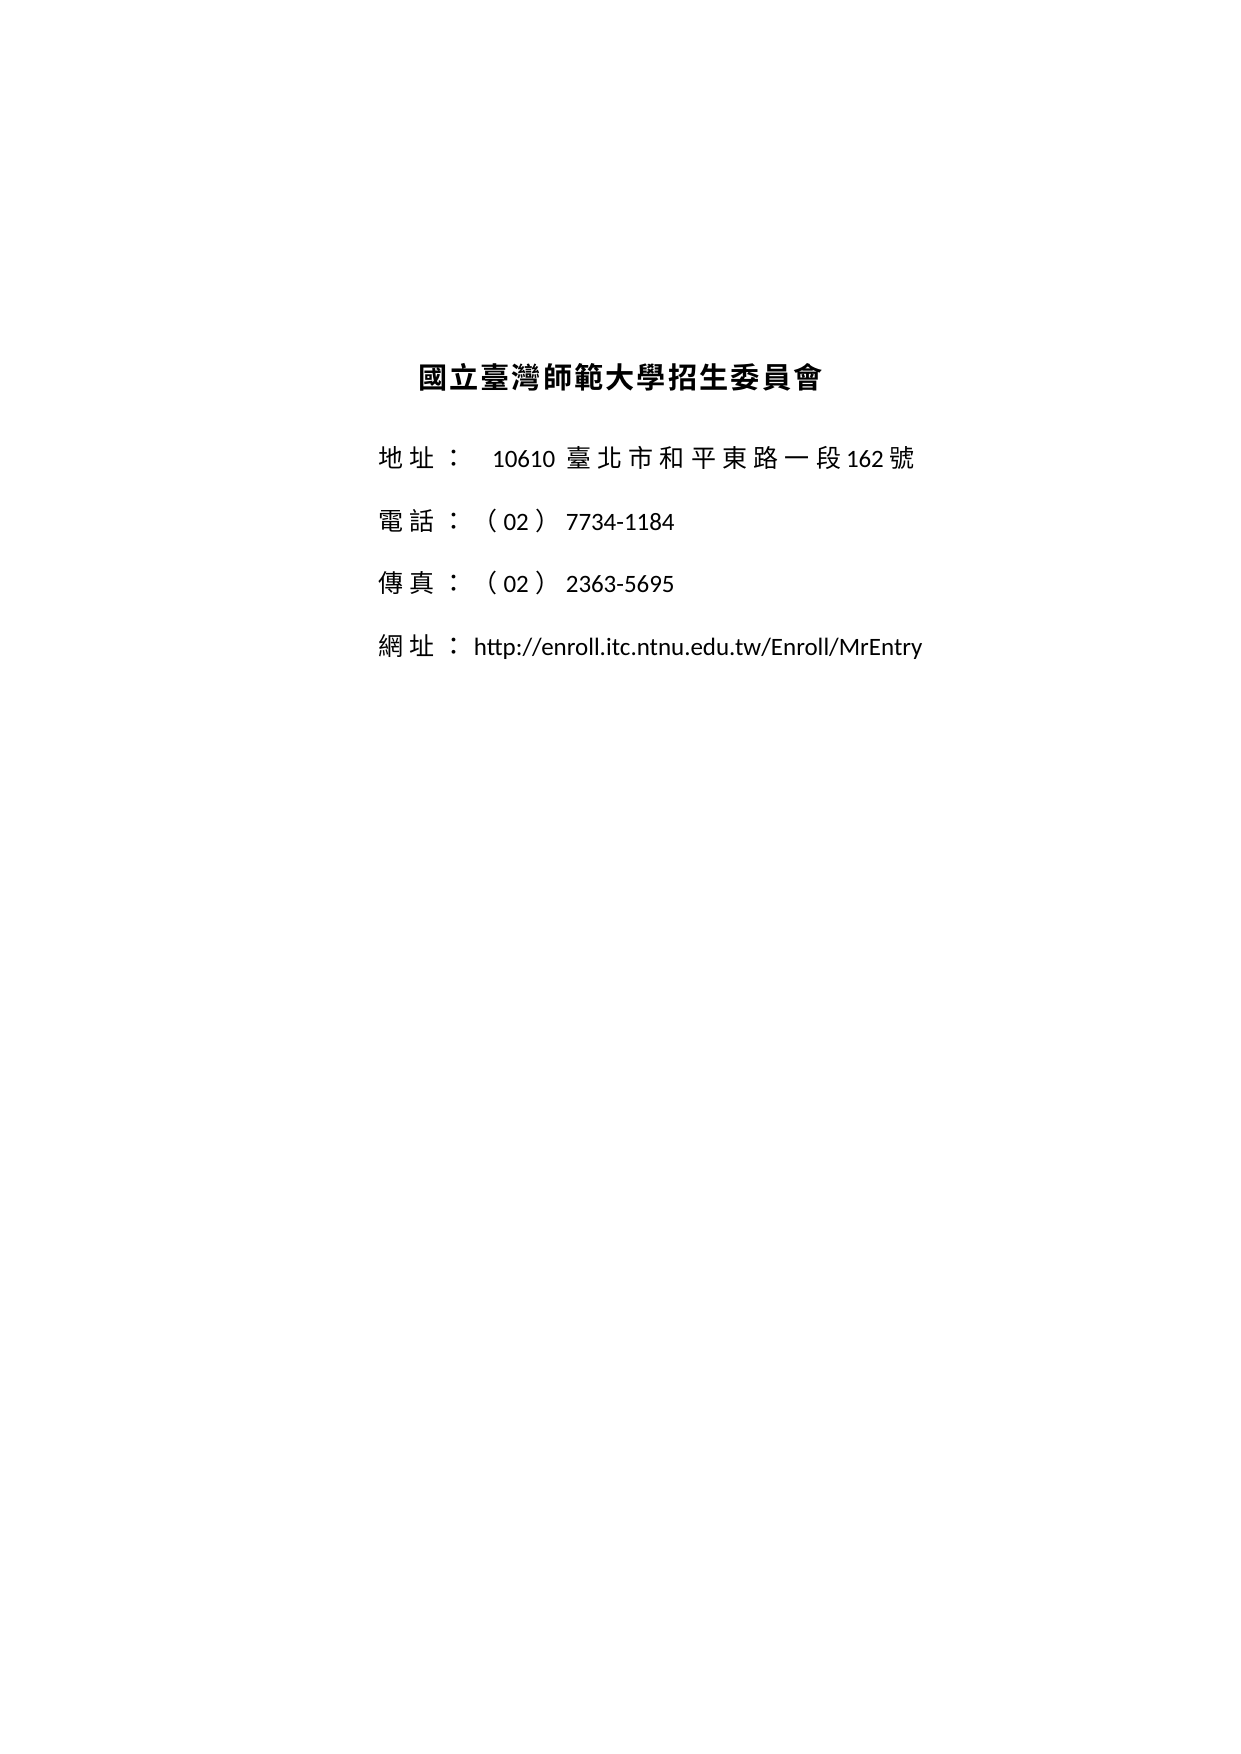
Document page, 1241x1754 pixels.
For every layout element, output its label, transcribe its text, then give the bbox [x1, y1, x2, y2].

text 傳真：（02）2363-5695 [104, 540, 1136, 602]
text 地址： 10610 臺北市和平東路一段162號 [104, 415, 1136, 477]
text 電話：（02）7734-1184 [104, 477, 1136, 540]
text 網址：http://enroll.itc.ntnu.edu.tw/Enroll/MrEntry [104, 602, 1136, 665]
text 國立臺灣師範大學招生委員會 [104, 334, 1136, 396]
